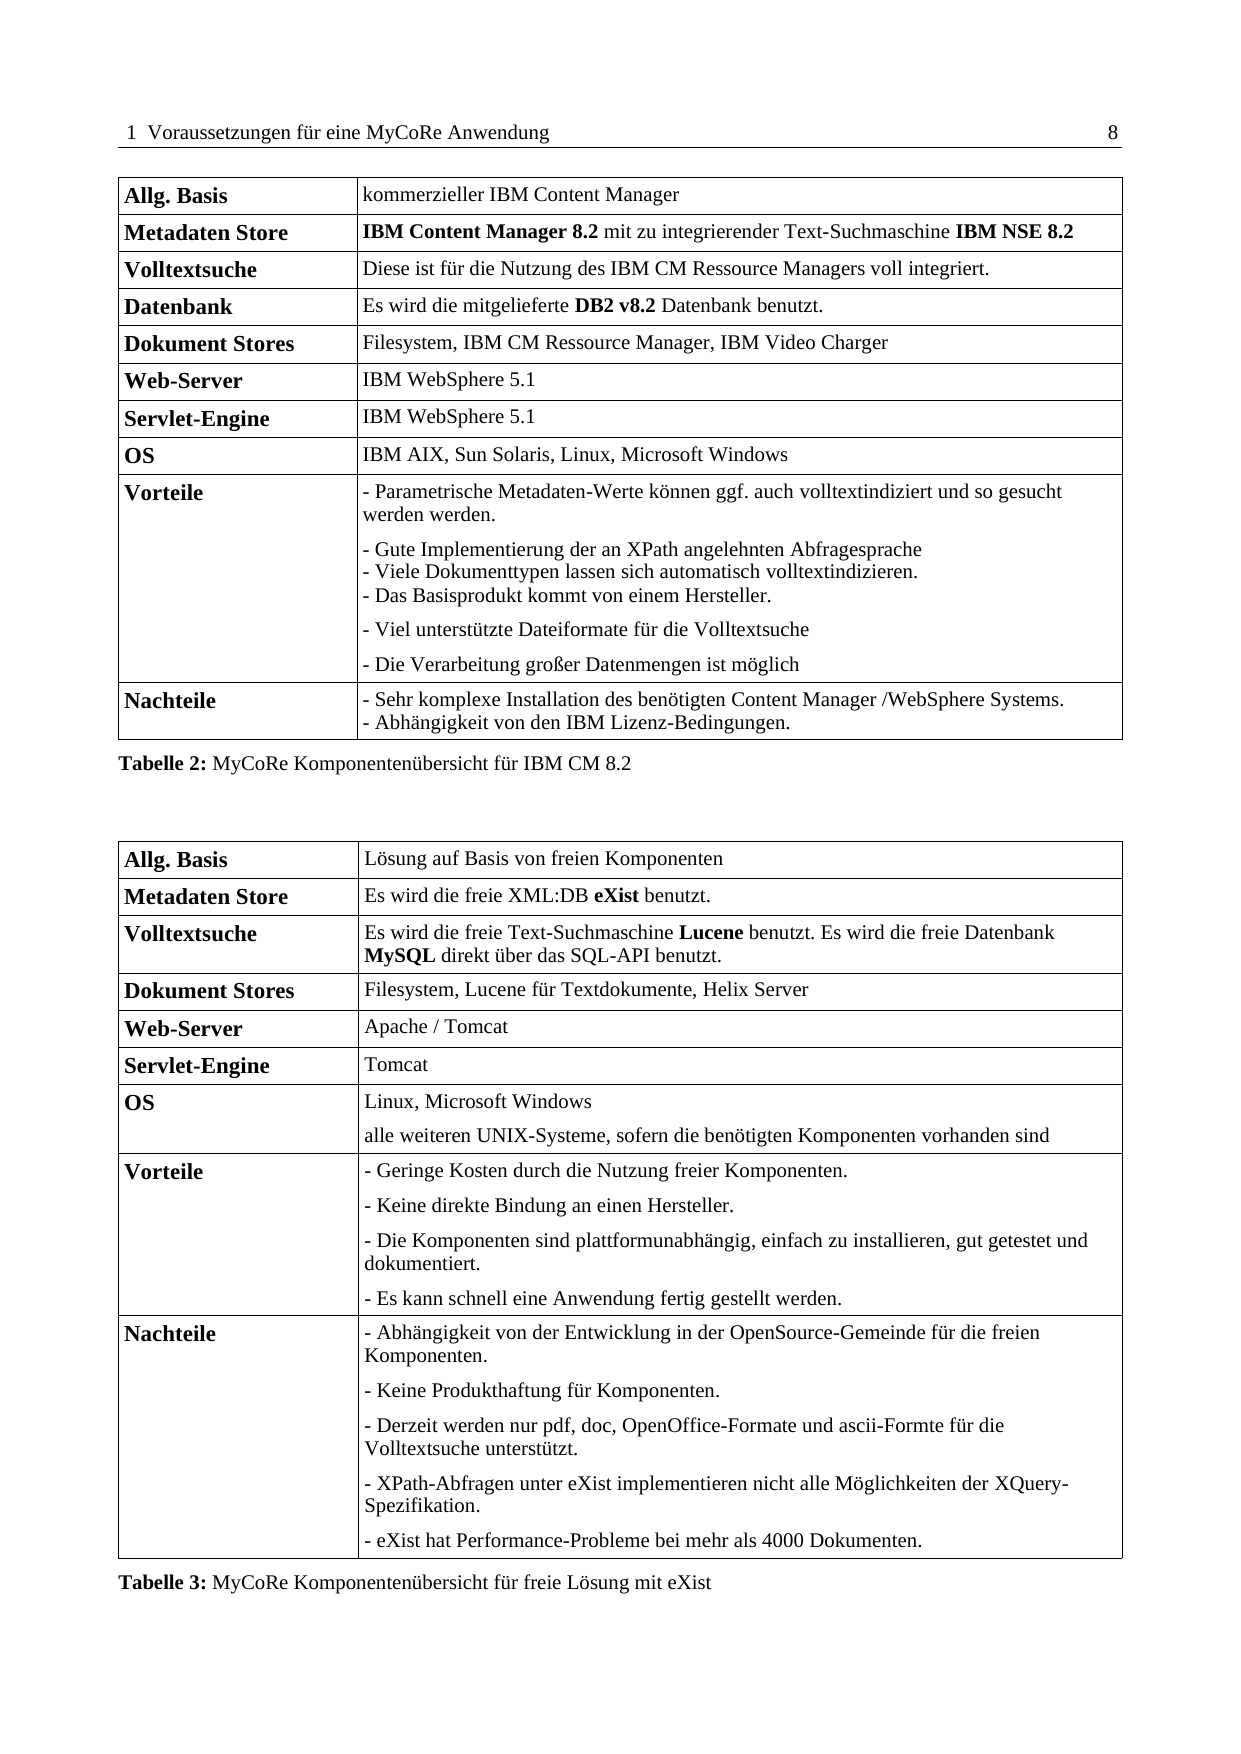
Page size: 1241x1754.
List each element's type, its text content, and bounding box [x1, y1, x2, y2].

table_cell Web-Server [119, 1011, 358, 1047]
table_cell Vorteile [119, 475, 357, 682]
table_cell - Parametrische Metadaten-Werte können ggf. auch volltextindiziert und so gesucht werden werden. - Gute Implementierung der an XPath angelehnten Abfragesprache - Viele Dokumenttypen lassen sich automatisch volltextindizieren. - Das Basisprodukt kommt von einem Hersteller. - Viel unterstützte Dateiformate für die Volltextsuche - Die Verarbeitung großer Datenmengen ist möglich [358, 475, 1122, 682]
table_cell Servlet-Engine [119, 401, 357, 437]
table_cell IBM AIX, Sun Solaris, Linux, Microsoft Windows [358, 438, 1122, 474]
table_cell Es wird die freie XML:DB eXist benutzt. [359, 879, 1122, 915]
table_cell - Abhängigkeit von der Entwicklung in der OpenSource-Gemeinde für die freien Komponenten. - Keine Produkthaftung für Komponenten. - Derzeit werden nur pdf, doc, OpenOffice-Formate und ascii-Formte für die Volltextsuche unterstützt. - XPath-Abfragen unter eXist implementieren nicht alle Möglichkeiten der XQuery-Spezifikation. - eXist hat Performance-Probleme bei mehr als 4000 Dokumenten. [359, 1316, 1122, 1558]
table_cell IBM WebSphere 5.1 [358, 401, 1122, 437]
table_cell OS [119, 438, 357, 474]
table_cell IBM WebSphere 5.1 [358, 364, 1122, 400]
table_cell Linux, Microsoft Windows alle weiteren UNIX-Systeme, sofern die benötigten Komponenten vorhanden sind [359, 1085, 1122, 1153]
table_cell Tomcat [359, 1048, 1122, 1084]
table_header kommerzieller IBM Content Manager [358, 178, 1122, 214]
table_cell Datenbank [119, 289, 357, 325]
table_cell Web-Server [119, 364, 357, 400]
table_cell Nachteile [119, 1316, 358, 1558]
table_cell Filesystem, Lucene für Textdokumente, Helix Server [359, 974, 1122, 1010]
table_header Allg. Basis [119, 178, 357, 214]
table_cell Apache / Tomcat [359, 1011, 1122, 1047]
text Tabelle 3: MyCoRe Komponentenübersicht für freie Lösung mit eXist [118, 1571, 1122, 1593]
table_cell Nachteile [119, 683, 357, 739]
table_cell Filesystem, IBM CM Ressource Manager, IBM Video Charger [358, 326, 1122, 363]
table_cell - Geringe Kosten durch die Nutzung freier Komponenten. - Keine direkte Bindung an einen Hersteller. - Die Komponenten sind plattformunabhängig, einfach zu installieren, gut getestet und dokumentiert. - Es kann schnell eine Anwendung fertig gestellt werden. [359, 1154, 1122, 1315]
table_cell Diese ist für die Nutzung des IBM CM Ressource Managers voll integriert. [358, 252, 1122, 288]
table_cell Dokument Stores [119, 974, 358, 1010]
table_cell Es wird die mitgelieferte DB2 v8.2 Datenbank benutzt. [358, 289, 1122, 325]
text Tabelle 2: MyCoRe Komponentenübersicht für IBM CM 8.2 [118, 752, 1122, 775]
table_header Lösung auf Basis von freien Komponenten [359, 842, 1122, 878]
table_cell Vorteile [119, 1154, 358, 1315]
table_cell IBM Content Manager 8.2 mit zu integrierender Text-Suchmaschine IBM NSE 8.2 [358, 215, 1122, 251]
table_cell OS [119, 1085, 358, 1153]
table_cell Metadaten Store [119, 879, 358, 915]
table_cell Metadaten Store [119, 215, 357, 251]
table_cell Es wird die freie Text-Suchmaschine Lucene benutzt. Es wird die freie Datenbank MySQL direkt über das SQL-API benutzt. [359, 916, 1122, 973]
table_cell Servlet-Engine [119, 1048, 358, 1084]
table_cell Dokument Stores [119, 326, 357, 363]
table_cell Volltextsuche [119, 252, 357, 288]
table_cell - Sehr komplexe Installation des benötigten Content Manager /WebSphere Systems. - Abhängigkeit von den IBM Lizenz-Bedingungen. [358, 683, 1122, 739]
table_cell Volltextsuche [119, 916, 358, 973]
table_header Allg. Basis [119, 842, 358, 878]
